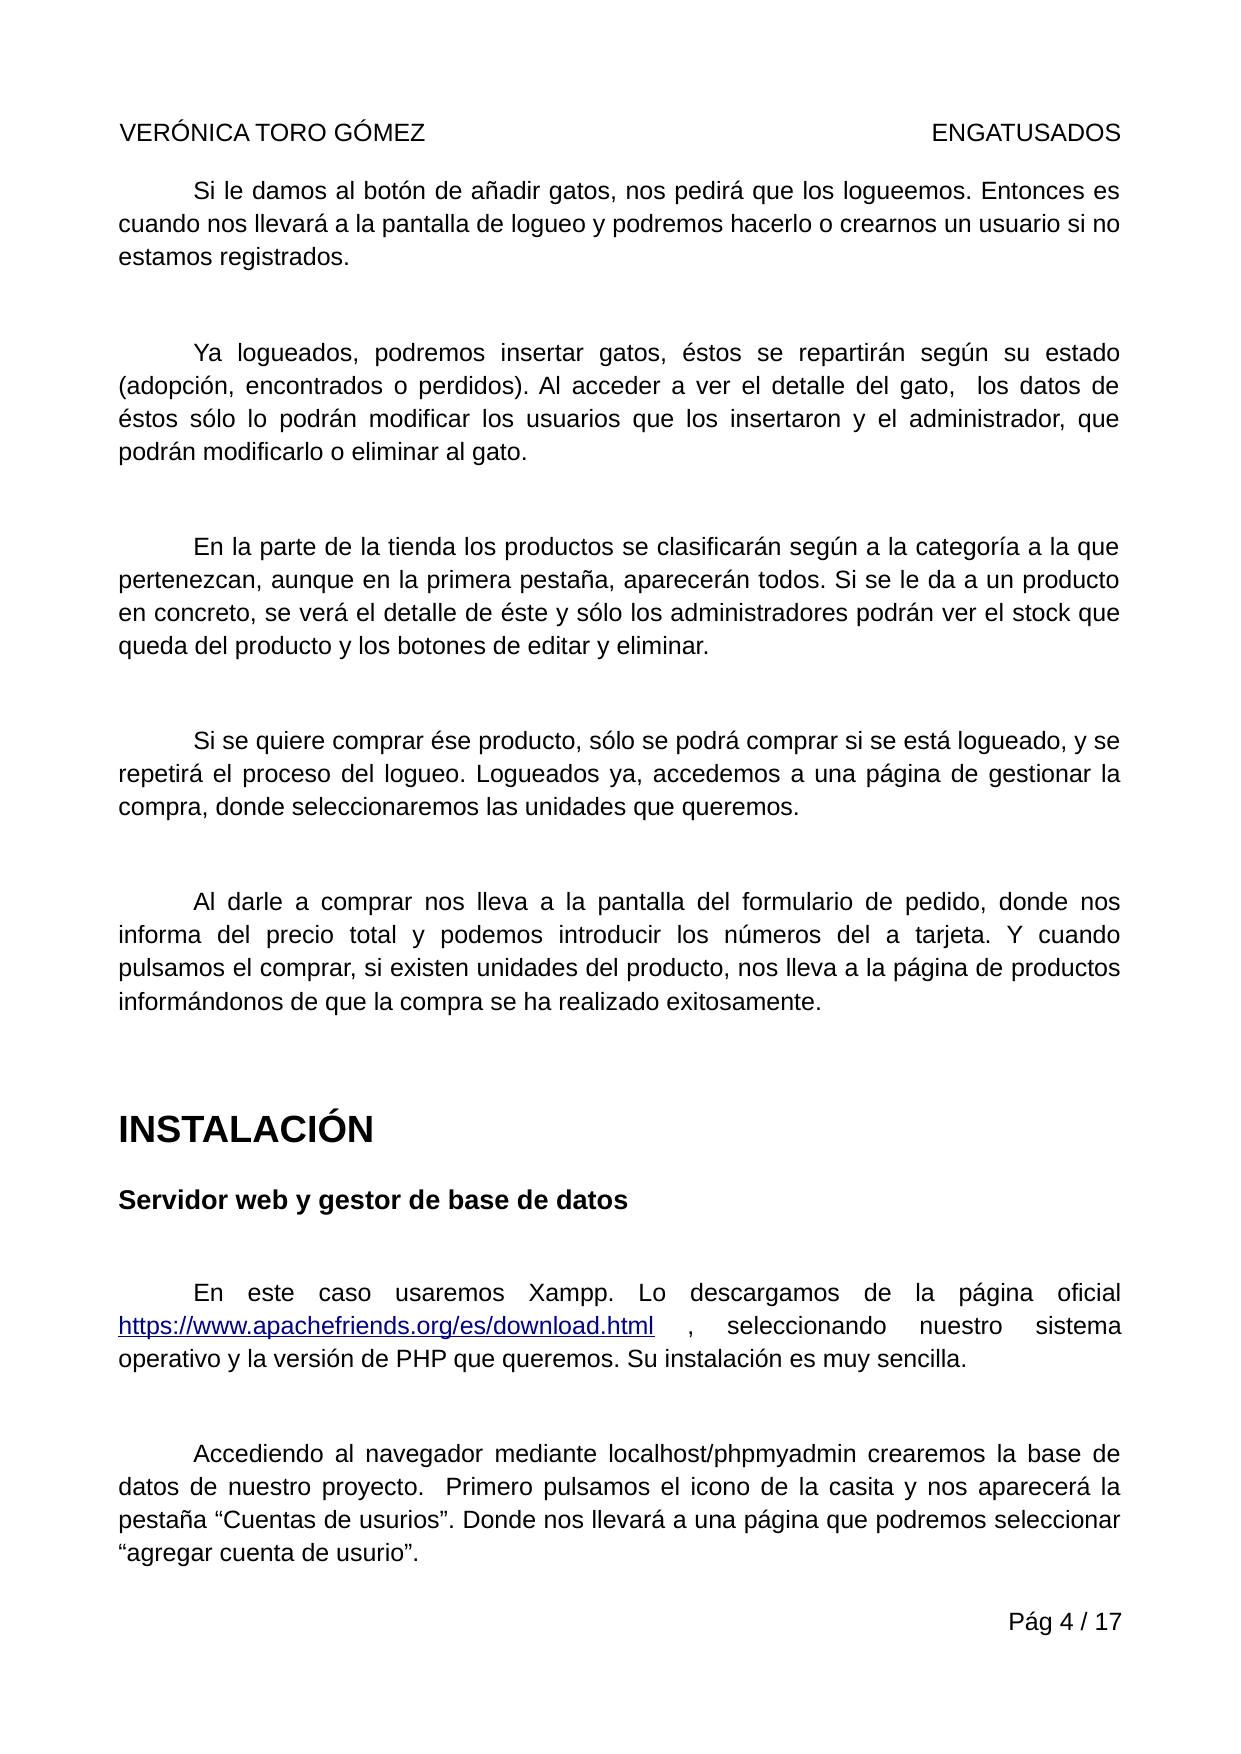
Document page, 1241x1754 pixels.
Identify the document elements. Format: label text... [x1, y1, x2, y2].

text En la parte de la tienda los productos se clasificarán según a la categoría a la que pertenezcan, aunque en la primera pestaña, aparecerán todos. Si se le da a un producto en concreto, se verá el detalle de éste y sólo los administradores podrán ver el stock que queda del producto y los botones de editar y eliminar. [118, 532, 1122, 660]
subtitle INSTALACIÓN [118, 1107, 1122, 1150]
text Accediendo al navegador mediante localhost/phpmyadmin crearemos la base de datos de nuestro proyecto. Primero pulsamos el icono de la casita y nos aparecerá la pestaña “Cuentas de usurios”. Donde nos llevará a una página que podremos seleccionar “agregar cuenta de usurio”. [118, 1439, 1122, 1567]
text Ya logueados, podremos insertar gatos, éstos se repartirán según su estado (adopción, encontrados o perdidos). Al acceder a ver el detalle del gato, los datos de éstos sólo lo podrán modificar los usuarios que los insertaron y el administrador, que podrán modificarlo o eliminar al gato. [118, 338, 1122, 465]
text Al darle a comprar nos lleva a la pantalla del formulario de pedido, donde nos informa del precio total y podemos introducir los números del a tarjeta. Y cuando pulsamos el comprar, si existen unidades del producto, nos lleva a la página de productos informándonos de que la compra se ha realizado exitosamente. [118, 887, 1122, 1015]
subtitle Servidor web y gestor de base de datos [118, 1184, 1122, 1215]
text Si se quiere comprar ése producto, sólo se podrá comprar si se está logueado, y se repetirá el proceso del logueo. Logueados ya, accedemos a una página de gestionar la compra, donde seleccionaremos las unidades que queremos. [118, 726, 1122, 821]
text Si le damos al botón de añadir gatos, nos pedirá que los logueemos. Entonces es cuando nos llevará a la pantalla de logueo y podremos hacerlo o crearnos un usuario si no estamos registrados. [118, 176, 1122, 271]
text En este caso usaremos Xampp. Lo descargamos de la página oficial https://www.apachefriends.org/es/download.html , seleccionando nuestro sistema operativo y la versión de PHP que queremos. Su instalación es muy sencilla. [118, 1278, 1122, 1373]
